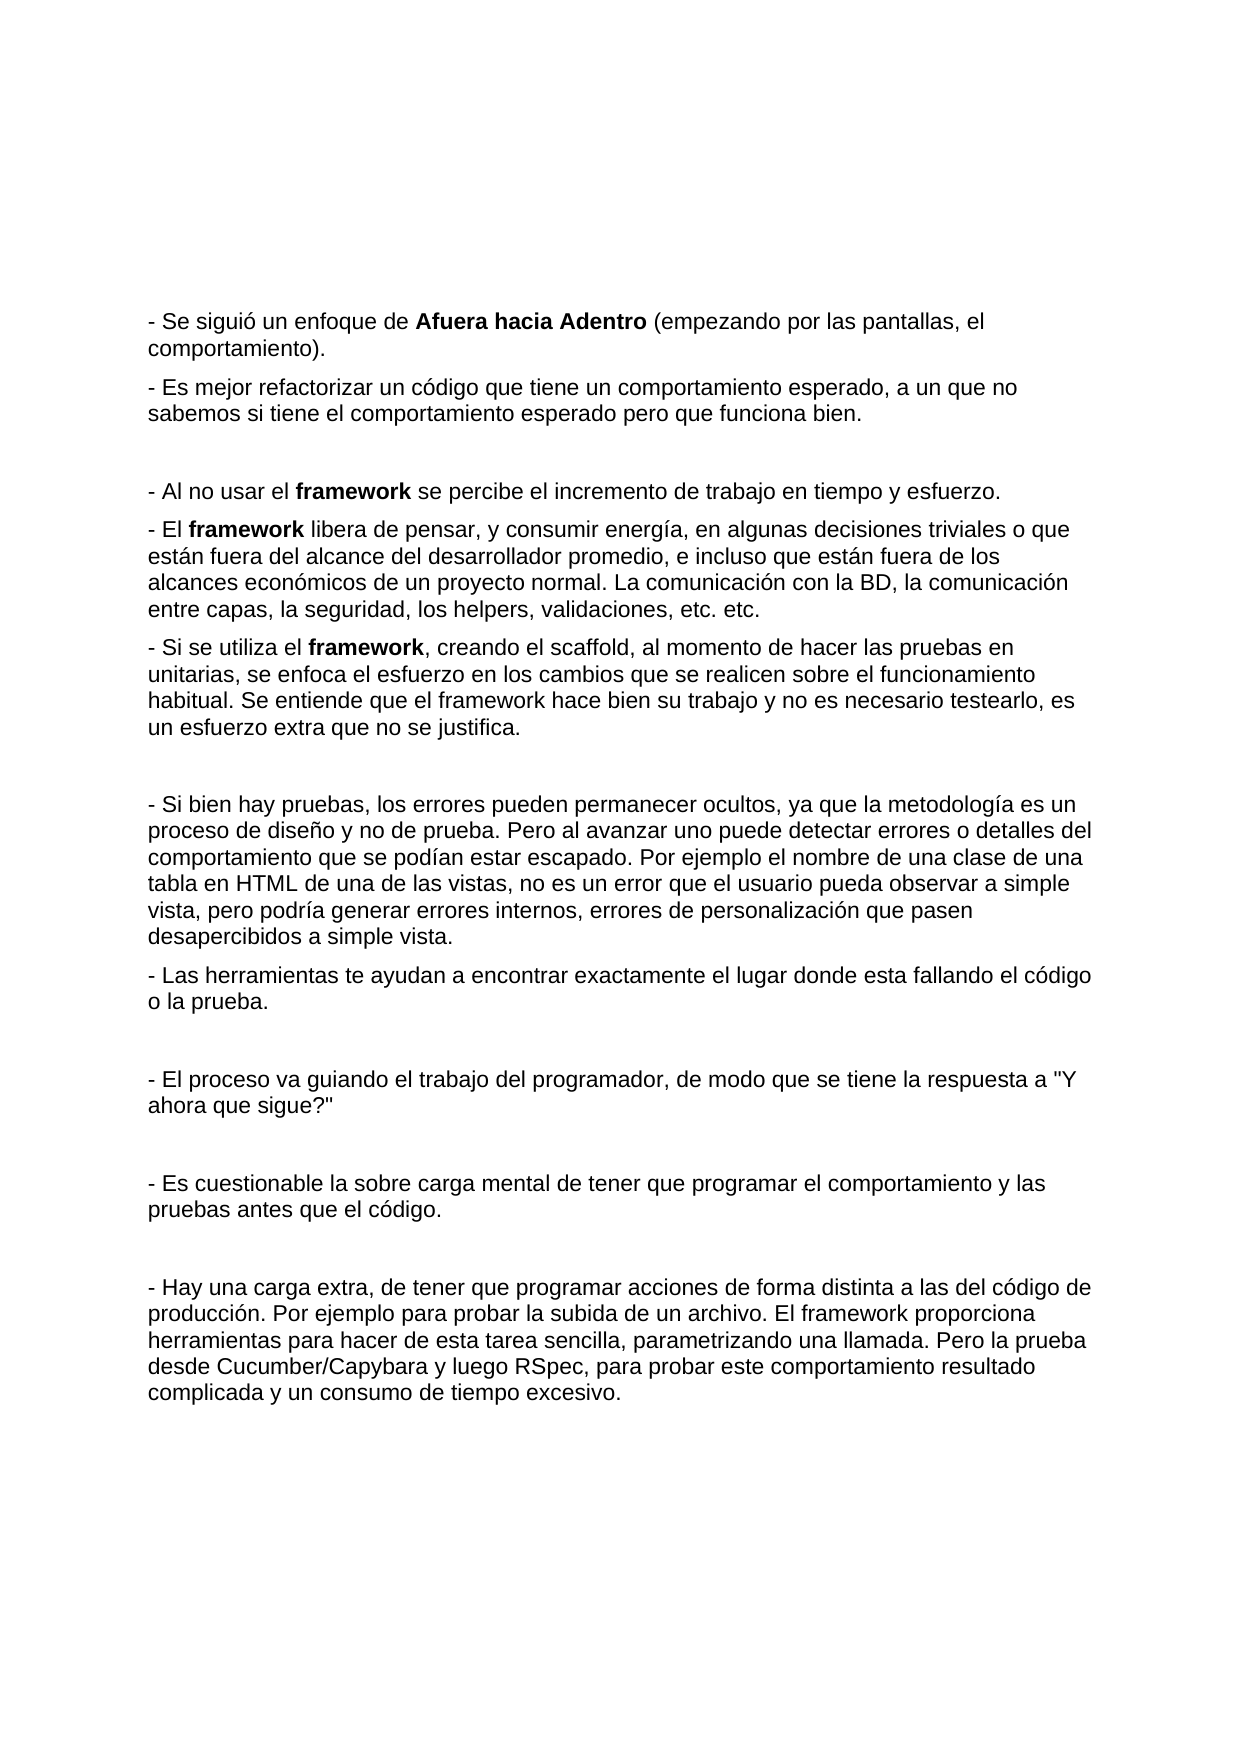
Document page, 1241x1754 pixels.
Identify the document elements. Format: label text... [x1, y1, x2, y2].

text - Es mejor refactorizar un código que tiene un comportamiento esperado, a un que no sabemos si tiene el comportamiento esperado pero que funciona bien. [148, 373, 1093, 426]
text - Hay una carga extra, de tener que programar acciones de forma distinta a las del código de producción. Por ejemplo para probar la subida de un archivo. El framework proporciona herramientas para hacer de esta tarea sencilla, parametrizando una llamada. Pero la prueba desde Cucumber/Capybara y luego RSpec, para probar este comportamiento resultado complicada y un consumo de tiempo excesivo. [148, 1274, 1093, 1406]
text - Se siguió un enfoque de Afuera hacia Adentro (empezando por las pantallas, el comportamiento). [148, 308, 1093, 361]
text - Las herramientas te ayudan a encontrar exactamente el lugar donde esta fallando el código o la prueba. [148, 962, 1093, 1014]
text - Si se utiliza el framework, creando el scaffold, al momento de hacer las pruebas en unitarias, se enfoca el esfuerzo en los cambios que se realicen sobre el funcionamiento habitual. Se entiende que el framework hace bien su trabajo y no es necesario testearlo, es un esfuerzo extra que no se justifica. [148, 634, 1093, 740]
text - Si bien hay pruebas, los errores pueden permanecer ocultos, ya que la metodología es un proceso de diseño y no de prueba. Pero al avanzar uno puede detectar errores o detalles del comportamiento que se podían estar escapado. Por ejemplo el nombre de una clase de una tabla en HTML de una de las vistas, no es un error que el usuario pueda observar a simple vista, pero podría generar errores internos, errores de personalización que pasen desapercibidos a simple vista. [148, 791, 1093, 949]
text - El proceso va guiando el trabajo del programador, de modo que se tiene la respuesta a "Y ahora que sigue?" [148, 1066, 1093, 1118]
text - Es cuestionable la sobre carga mental de tener que programar el comportamiento y las pruebas antes que el código. [148, 1170, 1093, 1223]
text - El framework libera de pensar, y consumir energía, en algunas decisiones triviales o que están fuera del alcance del desarrollador promedio, e incluso que están fuera de los alcances económicos de un proyecto normal. La comunicación con la BD, la comunicación entre capas, la seguridad, los helpers, validaciones, etc. etc. [148, 516, 1093, 622]
text - Al no usar el framework se percibe el incremento de trabajo en tiempo y esfuerzo. [148, 478, 1093, 504]
